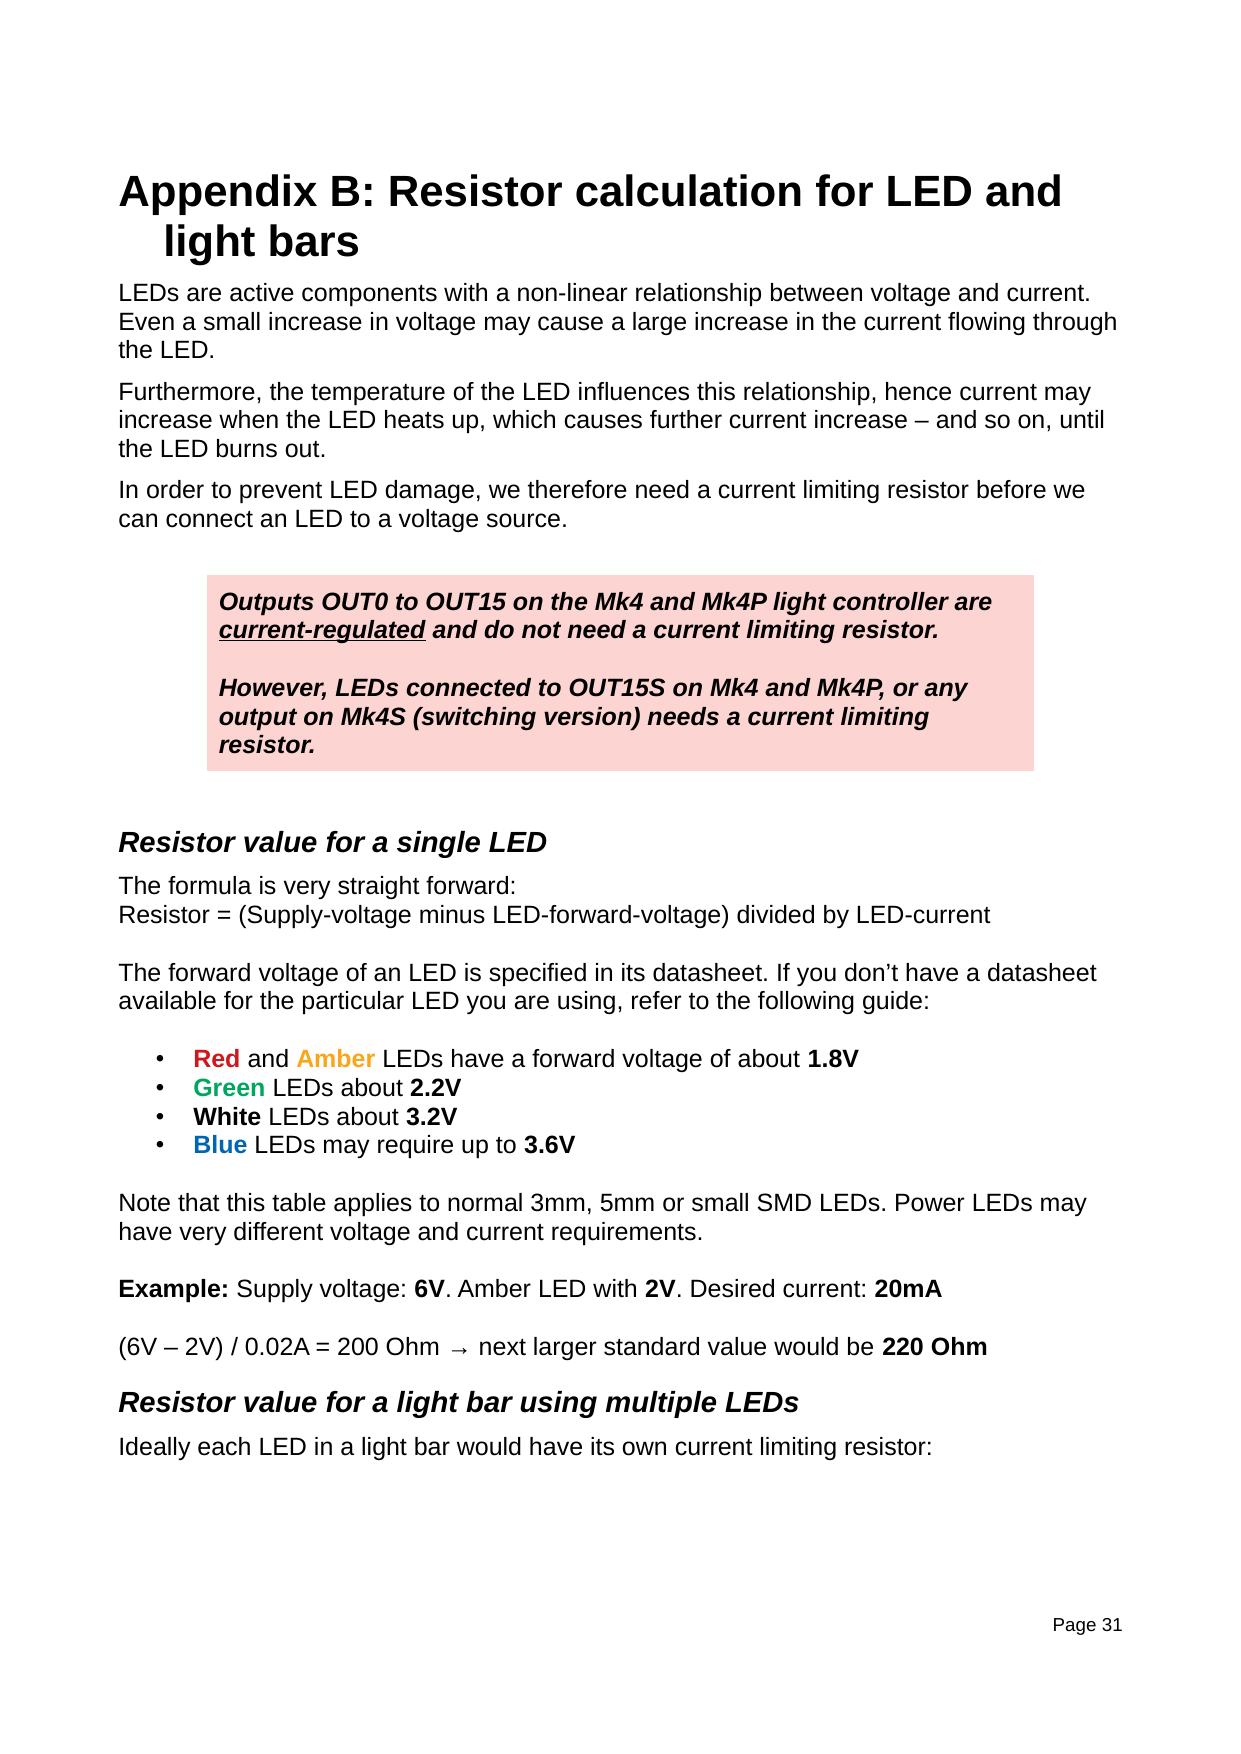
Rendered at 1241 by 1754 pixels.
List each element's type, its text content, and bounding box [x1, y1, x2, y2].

text However, LEDs connected to OUT15S on Mk4 and Mk4P, or any output on Mk4S (switching version) needs a current limiting resistor. [207, 673, 1034, 771]
list Green LEDs about 2.2V [156, 1073, 1122, 1102]
subtitle Resistor value for a light bar using multiple LEDs [118, 1386, 1122, 1419]
text (6V – 2V) / 0.02A = 200 Ohm → next larger standard value would be 220 Ohm [118, 1332, 1122, 1361]
list White LEDs about 3.2V [156, 1102, 1122, 1130]
subtitle Resistor value for a single LED [118, 825, 1122, 859]
text In order to prevent LED damage, we therefore need a current limiting resistor before we can connect an LED to a voltage source. [118, 475, 1122, 533]
text Note that this table applies to normal 3mm, 5mm or small SMD LEDs. Power LEDs may have very different voltage and current requirements. [118, 1188, 1122, 1246]
list Red and Amber LEDs have a forward voltage of about 1.8V [156, 1044, 1122, 1073]
text Resistor = (Supply-voltage minus LED-forward-voltage) divided by LED-current [118, 900, 1122, 929]
text Furthermore, the temperature of the LED influences this relationship, hence current may increase when the LED heats up, which causes further current increase – and so on, until the LED burns out. [118, 377, 1122, 463]
subtitle Appendix B: Resistor calculation for LED and light bars [118, 165, 1122, 266]
text The formula is very straight forward: [118, 871, 1122, 900]
text LEDs are active components with a non-linear relationship between voltage and current. Even a small increase in voltage may cause a large increase in the current flowing through the LED. [118, 278, 1122, 364]
text Outputs OUT0 to OUT15 on the Mk4 and Mk4P light controller are current-regulated and do not need a current limiting resistor. [207, 575, 1034, 673]
text Ideally each LED in a light bar would have its own current limiting resistor: [118, 1432, 1122, 1460]
list Blue LEDs may require up to 3.6V [156, 1130, 1122, 1159]
text Example: Supply voltage: 6V. Amber LED with 2V. Desired current: 20mA [118, 1274, 1122, 1303]
text The forward voltage of an LED is specified in its datasheet. If you don’t have a datasheet available for the particular LED you are using, refer to the following guide: [118, 958, 1122, 1015]
